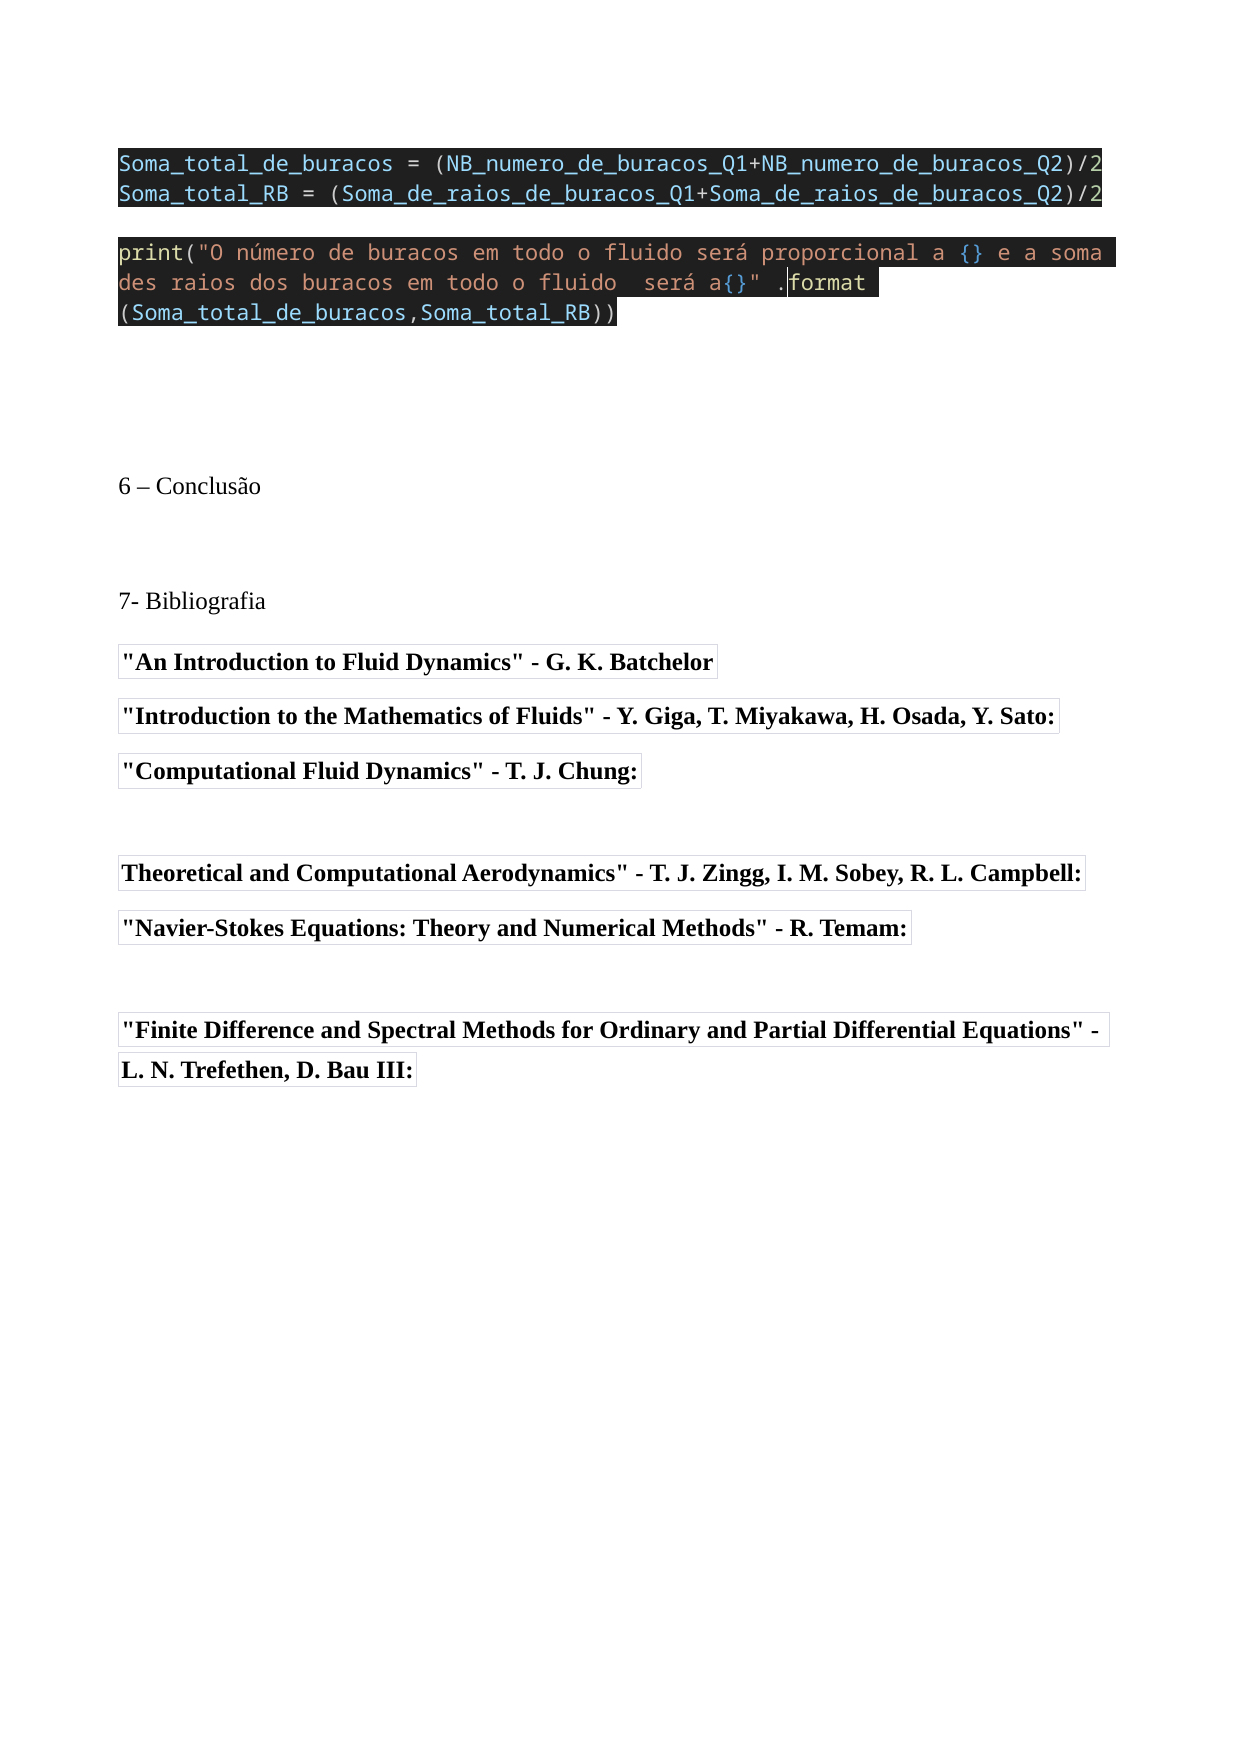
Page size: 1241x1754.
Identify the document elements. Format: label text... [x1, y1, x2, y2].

text "Computational Fluid Dynamics" - T. J. Chung: [119, 754, 641, 788]
text 7- Bibliografia [118, 586, 1122, 615]
text print("O número de buracos em todo o fluido será proporcional a {} e a soma des raios dos buracos em todo o fluido será a{}" .format (Soma_total_de_buracos,Soma_total_RB)) [118, 237, 1122, 326]
text Soma_total_de_buracos = (NB_numero_de_buracos_Q1+NB_numero_de_buracos_Q2)/2 [118, 148, 1122, 178]
text [912, 910, 1122, 944]
text [1060, 698, 1122, 733]
text "Navier-Stokes Equations: Theory and Numerical Methods" - R. Temam: [119, 911, 911, 944]
text Theoretical and Computational Aerodynamics" - T. J. Zingg, I. M. Sobey, R. L. Campbell: [119, 856, 1085, 890]
text "An Introduction to Fluid Dynamics" - G. K. Batchelor [119, 645, 717, 678]
text "Finite Difference and Spectral Methods for Ordinary and Partial Differential Equations" - L. N. Trefethen, D. Bau III: [118, 1012, 1122, 1087]
text Soma_total_RB = (Soma_de_raios_de_buracos_Q1+Soma_de_raios_de_buracos_Q2)/2 [118, 178, 1122, 207]
text [642, 753, 1122, 788]
text 6 – Conclusão [118, 471, 1122, 500]
text "Introduction to the Mathematics of Fluids" - Y. Giga, T. Miyakawa, H. Osada, Y. Sato: [119, 699, 1059, 733]
text [718, 644, 1122, 678]
